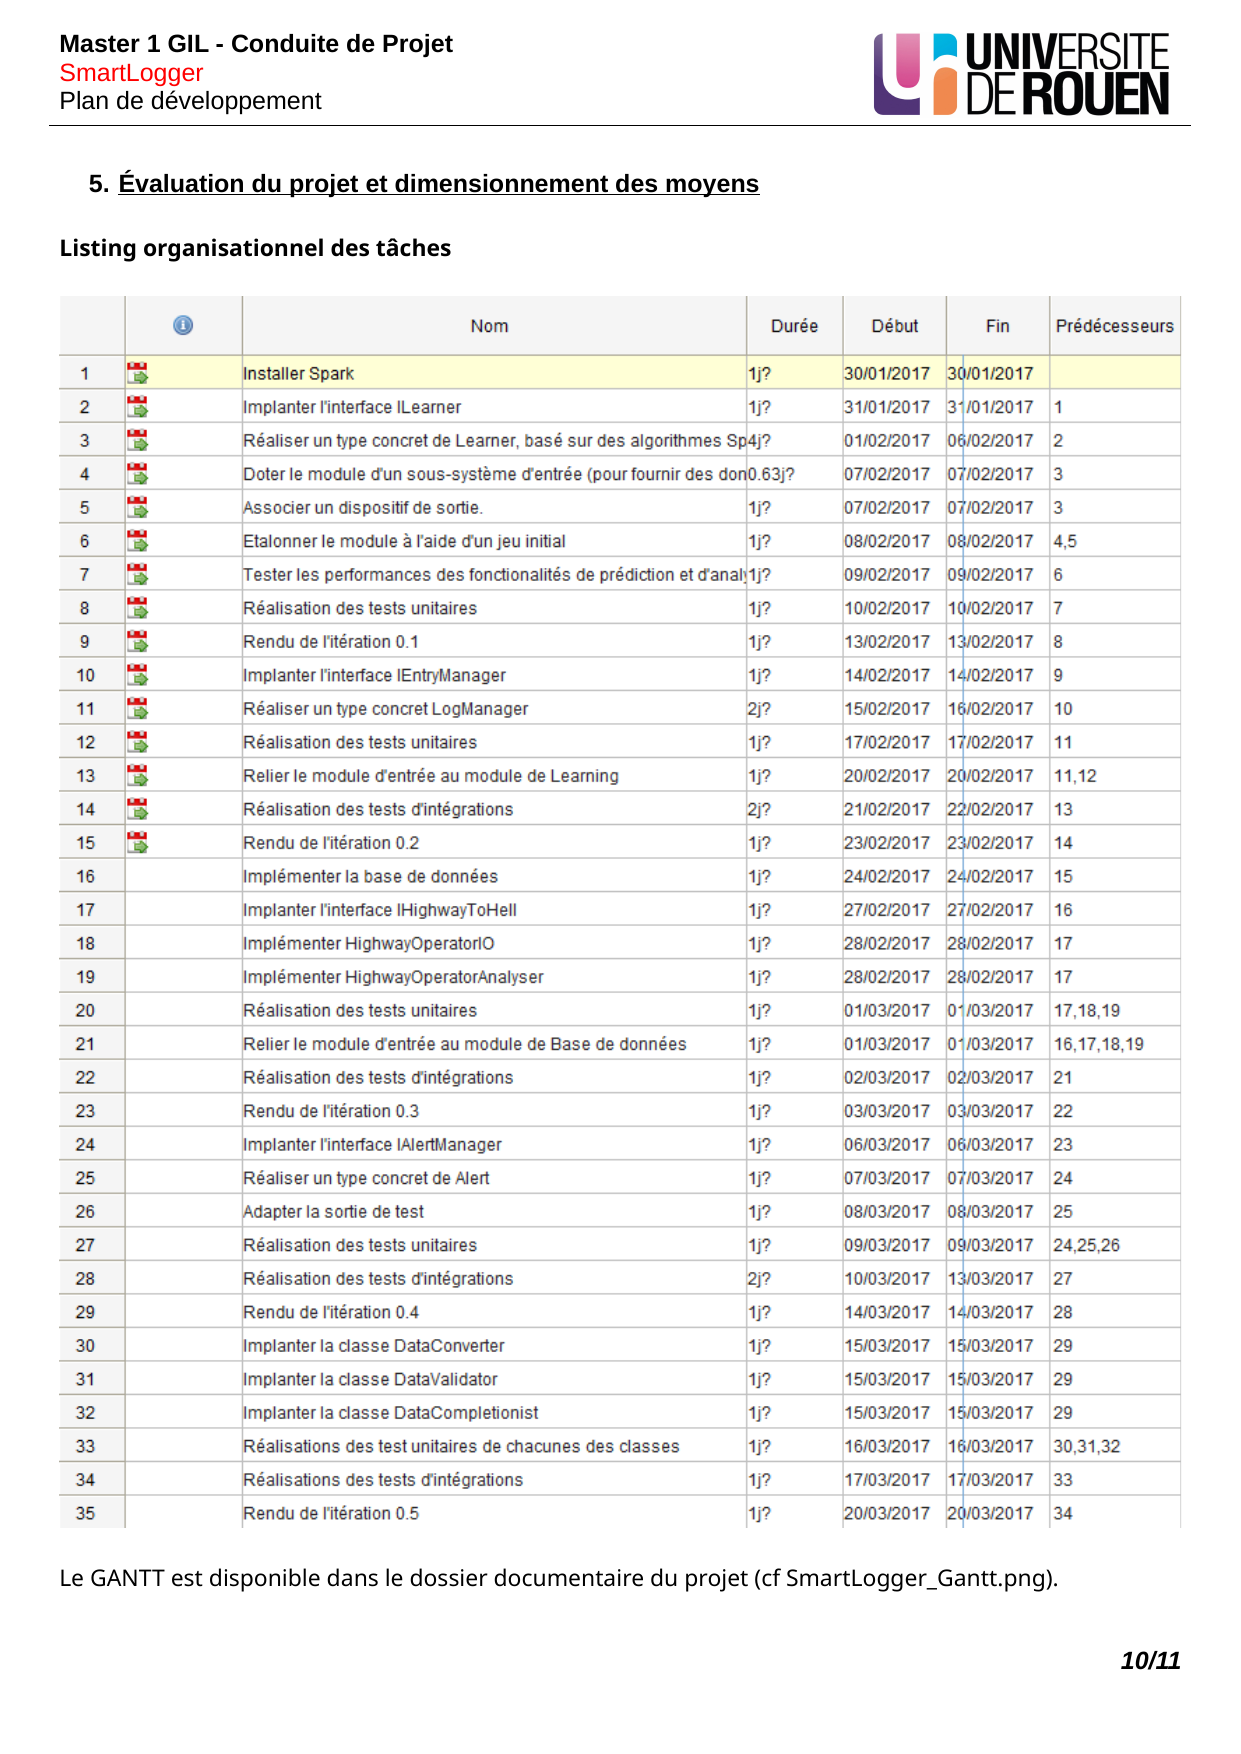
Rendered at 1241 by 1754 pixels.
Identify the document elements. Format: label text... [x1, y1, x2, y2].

text Le GANTT est disponible dans le dossier documentaire du projet (cf SmartLogger_Gantt.png). [59, 1562, 1181, 1593]
picture [872, 32, 1170, 118]
text Listing organisationnel des tâches [59, 232, 1181, 263]
picture [59, 296, 1182, 1528]
subtitle Évaluation du projet et dimensionnement des moyens [89, 169, 1181, 197]
